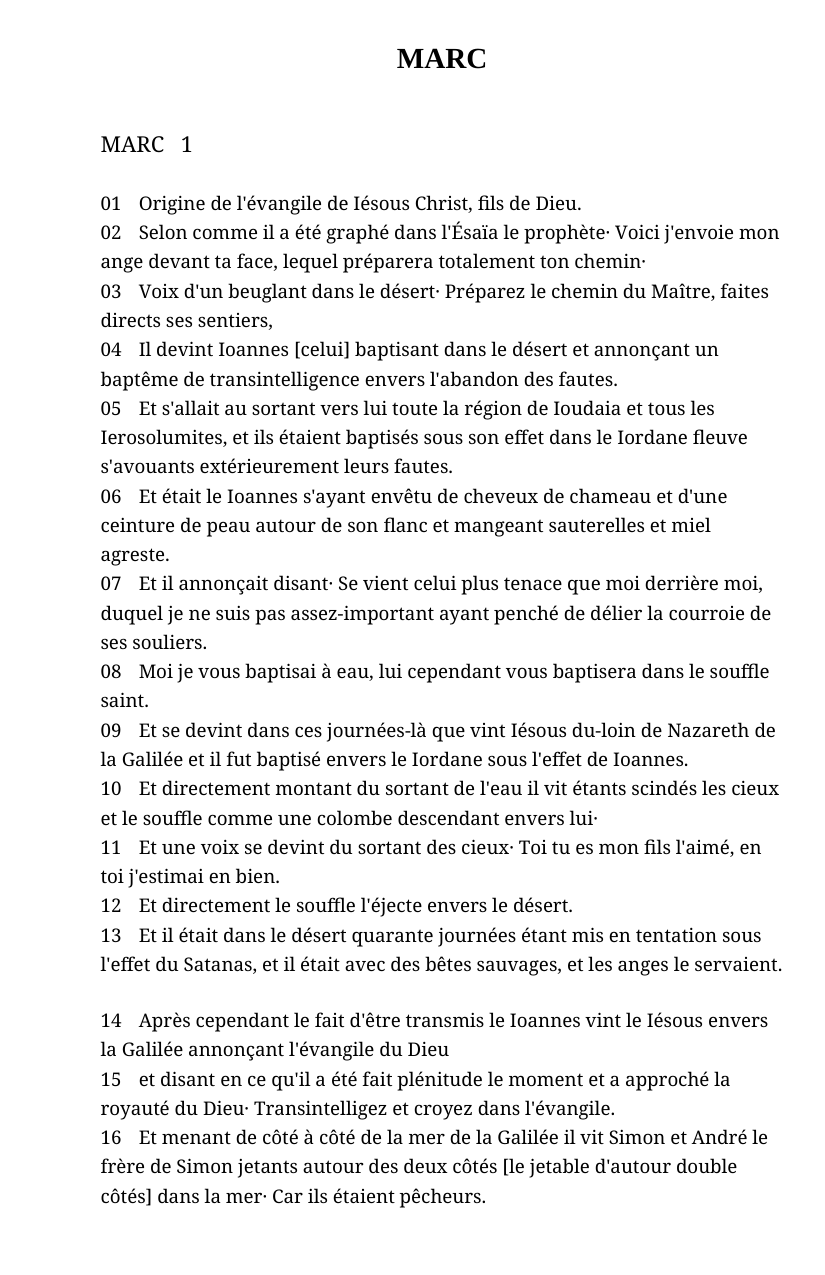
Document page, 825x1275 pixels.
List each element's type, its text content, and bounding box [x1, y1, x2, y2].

text MARC 1 [100, 129, 784, 159]
text 01 Origine de l'évangile de Iésous Christ, fils de Dieu. 02 Selon comme il a été graphé dans l'Ésaïa le prophète· Voici j'envoie mon ange devant ta face, lequel préparera totalement ton chemin· 03 Voix d'un beuglant dans le désert· Préparez le chemin du Maître, faites directs ses sentiers, 04 Il devint Ioannes [celui] baptisant dans le désert et annonçant un baptême de transintelligence envers l'abandon des fautes. 05 Et s'allait au sortant vers lui toute la région de Ioudaia et tous les Ierosolumites, et ils étaient baptisés sous son effet dans le Iordane fleuve s'avouants extérieurement leurs fautes. 06 Et était le Ioannes s'ayant envêtu de cheveux de chameau et d'une ceinture de peau autour de son flanc et mangeant sauterelles et miel agreste. 07 Et il annonçait disant· Se vient celui plus tenace que moi derrière moi, duquel je ne suis pas assez-important ayant penché de délier la courroie de ses souliers. 08 Moi je vous baptisai à eau, lui cependant vous baptisera dans le souffle saint. 09 Et se devint dans ces journées-là que vint Iésous du-loin de Nazareth de la Galilée et il fut baptisé envers le Iordane sous l'effet de Ioannes. 10 Et directement montant du sortant de l'eau il vit étants scindés les cieux et le souffle comme une colombe descendant envers lui· 11 Et une voix se devint du sortant des cieux· Toi tu es mon fils l'aimé, en toi j'estimai en bien. 12 Et directement le souffle l'éjecte envers le désert. 13 Et il était dans le désert quarante journées étant mis en tentation sous l'effet du Satanas, et il était avec des bêtes sauvages, et les anges le servaient. 14 Après cependant le fait d'être transmis le Ioannes vint le Iésous envers la Galilée annonçant l'évangile du Dieu 15 et disant en ce qu'il a été fait plénitude le moment et a approché la royauté du Dieu· Transintelligez et croyez dans l'évangile. 16 Et menant de côté à côté de la mer de la Galilée il vit Simon et André le frère de Simon jetants autour des deux côtés [le jetable d'autour double côtés] dans la mer· Car ils étaient pêcheurs. [100, 163, 784, 1208]
subtitle MARC [100, 41, 784, 75]
